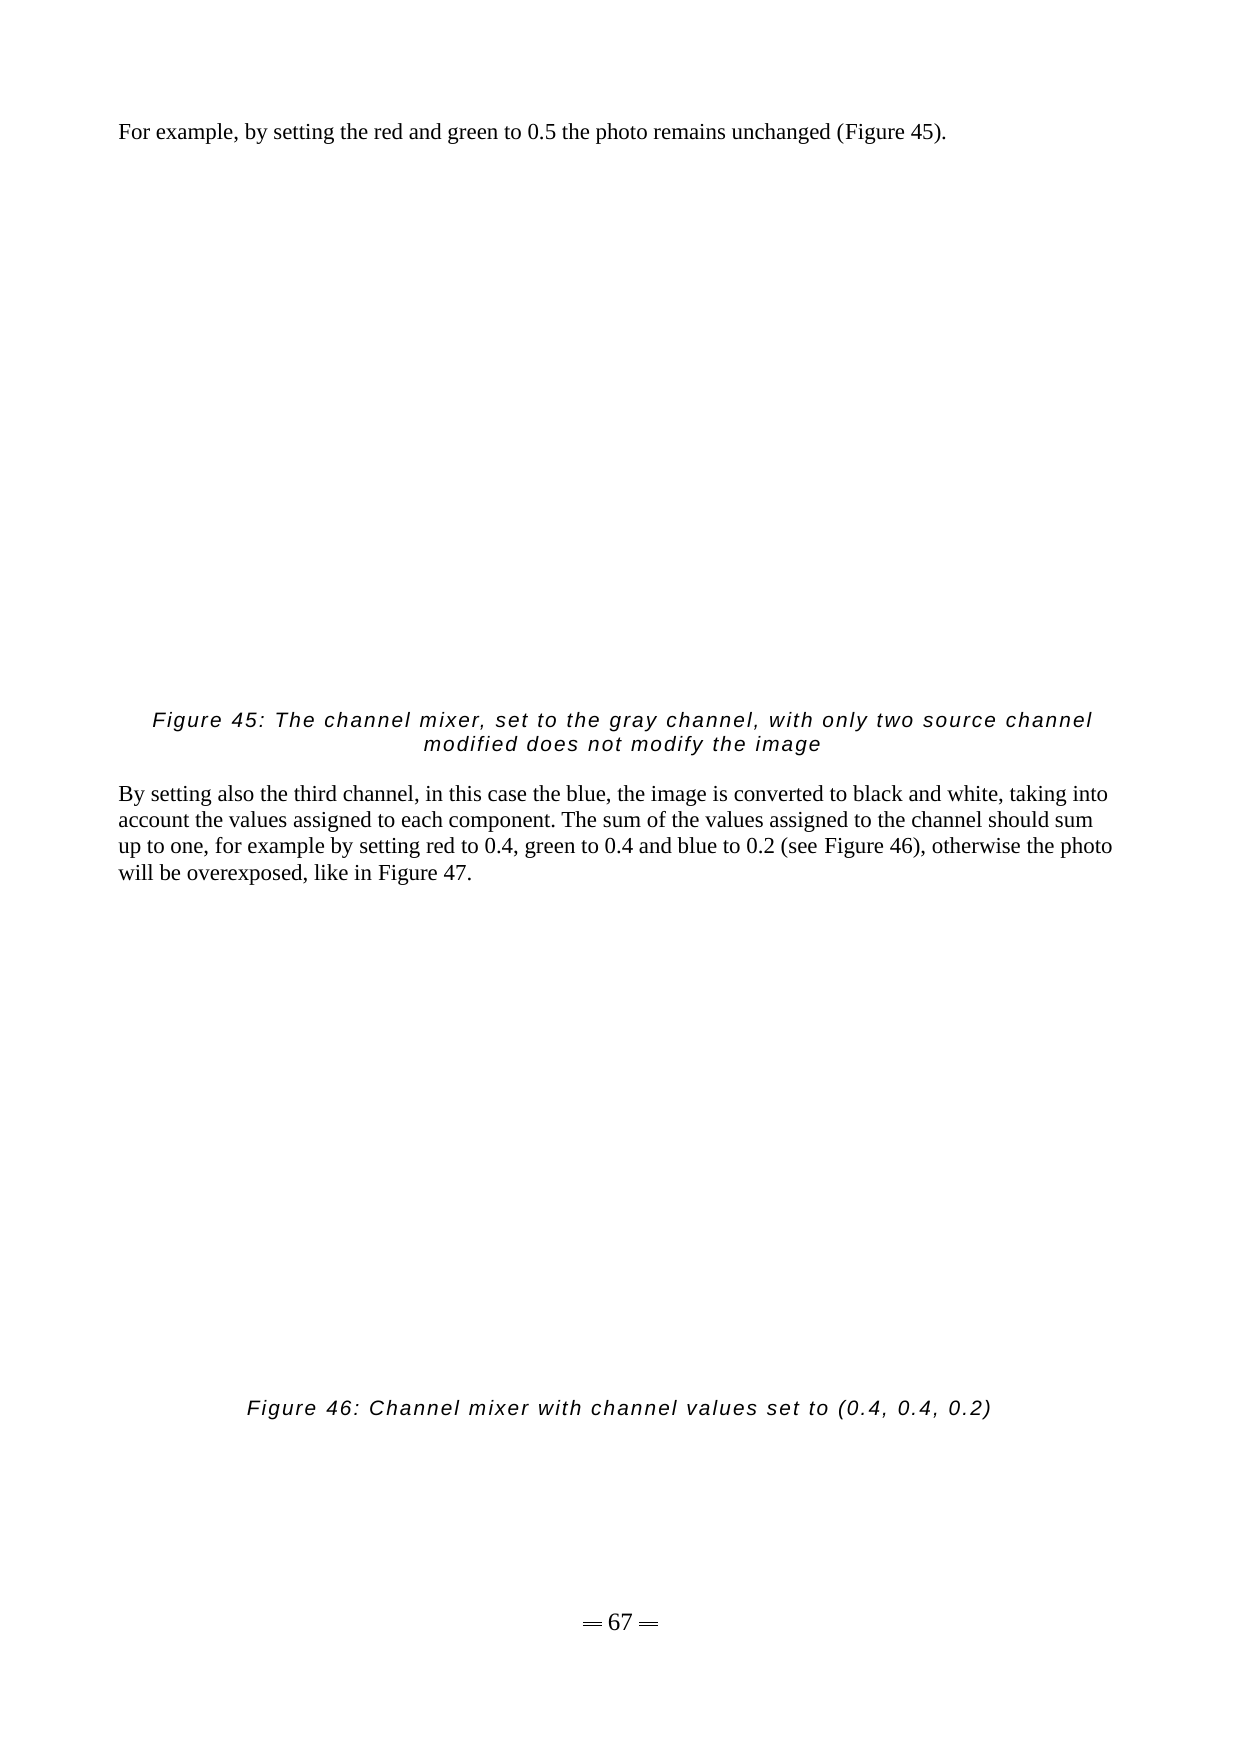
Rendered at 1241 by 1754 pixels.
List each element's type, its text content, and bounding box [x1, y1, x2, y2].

text Figure 45: The channel mixer, set to the gray channel, with only two source channel modified does not modify the image [121, 167, 1125, 755]
text [121, 156, 1125, 167]
text [121, 755, 1125, 762]
text For example, by setting the red and green to 0.5 the photo remains unchanged (Figure 45). [118, 118, 1122, 144]
text Figure 46: Channel mixer with channel values set to (0.4, 0.4, 0.2) [241, 910, 999, 1420]
text By setting also the third channel, in this case the blue, the image is converted to black and white, taking into account the values assigned to each component. The sum of the values assigned to the channel should sum up to one, for example by setting red to 0.4, green to 0.4 and blue to 0.2 (see Figure 46), otherwise the photo will be overexposed, like in Figure 47. [118, 157, 1122, 885]
